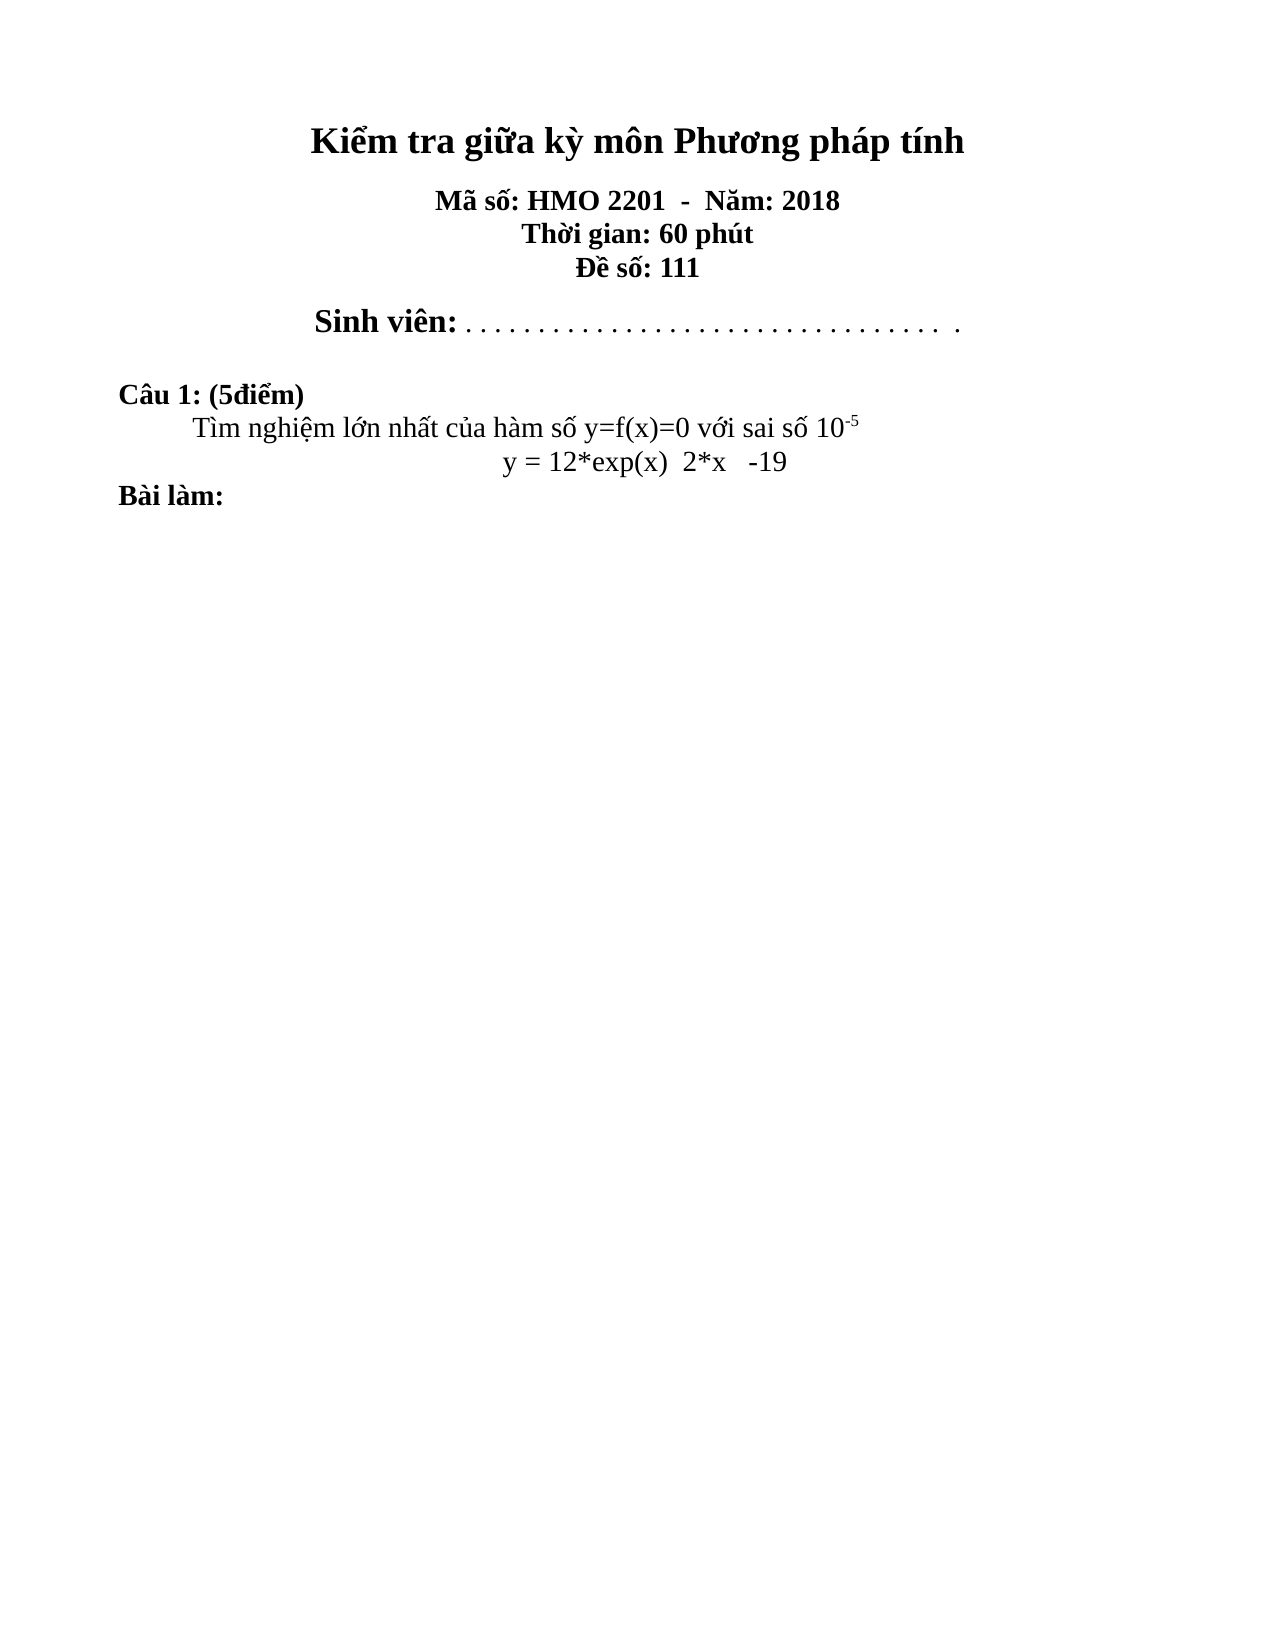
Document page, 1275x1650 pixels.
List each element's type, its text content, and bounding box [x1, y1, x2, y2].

text Sinh viên: . . . . . . . . . . . . . . . . . . . . . . . . . . . . . . . . . . [118, 301, 1157, 340]
text Tìm nghiệm lớn nhất của hàm số y=f(x)=0 với sai số 10-5 [118, 411, 1157, 444]
text Câu 1: (5điểm) [118, 377, 1157, 411]
text Thời gian: 60 phút [118, 216, 1157, 250]
text Đề số: 111 [118, 250, 1157, 283]
text Bài làm: [118, 478, 1157, 511]
text y = 12*exp(x) 2*x -19 [118, 444, 1157, 478]
text Mã số: HMO 2201 - Năm: 2018 [118, 183, 1157, 216]
text Kiểm tra giữa kỳ môn Phương pháp tính [118, 118, 1157, 161]
